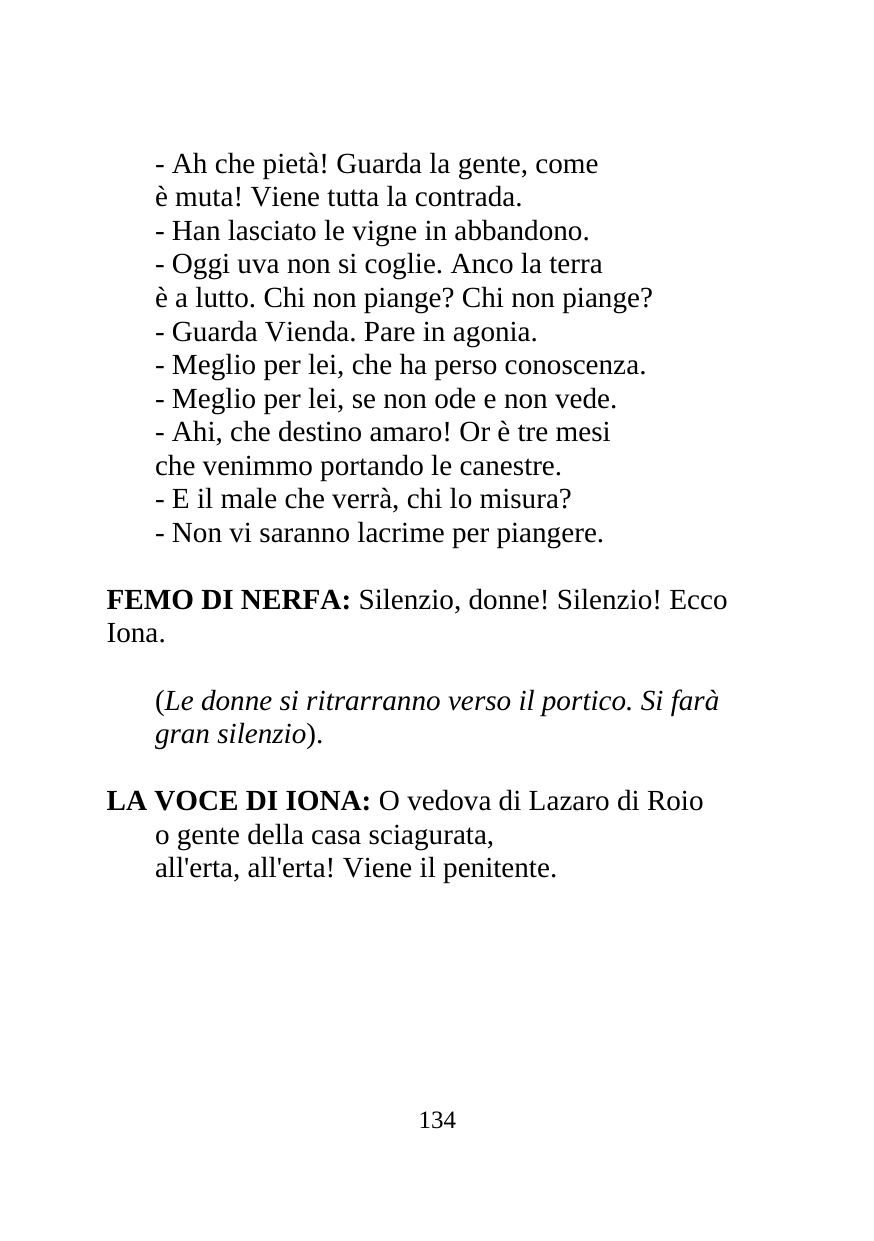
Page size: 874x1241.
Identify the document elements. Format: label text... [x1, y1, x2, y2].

text che venimmo portando le canestre. [155, 448, 768, 481]
text - Oggi uva non si coglie. Anco la terra [155, 247, 768, 280]
text - Han lasciato le vigne in abbandono. [155, 213, 768, 247]
text è a lutto. Chi non piange? Chi non piange? [155, 280, 768, 314]
text o gente della casa sciagurata, [155, 817, 768, 850]
text (Le donne si ritrarranno verso il portico. Si farà gran silenzio). [155, 683, 768, 750]
text - Ah che pietà! Guarda la gente, come [155, 146, 768, 179]
text - E il male che verrà, chi lo misura? [155, 481, 768, 515]
text - Guarda Vienda. Pare in agonia. [155, 314, 768, 347]
text - Ahi, che destino amaro! Or è tre mesi [155, 414, 768, 448]
text - Non vi saranno lacrime per piangere. [155, 515, 768, 548]
text all'erta, all'erta! Viene il penitente. [155, 850, 768, 884]
text FEMO DI NERFA: Silenzio, donne! Silenzio! Ecco Iona. [106, 582, 768, 649]
text è muta! Viene tutta la contrada. [155, 179, 768, 213]
text LA VOCE DI IONA: O vedova di Lazaro di Roio [106, 783, 768, 817]
text - Meglio per lei, se non ode e non vede. [155, 381, 768, 414]
text - Meglio per lei, che ha perso conoscenza. [155, 347, 768, 381]
